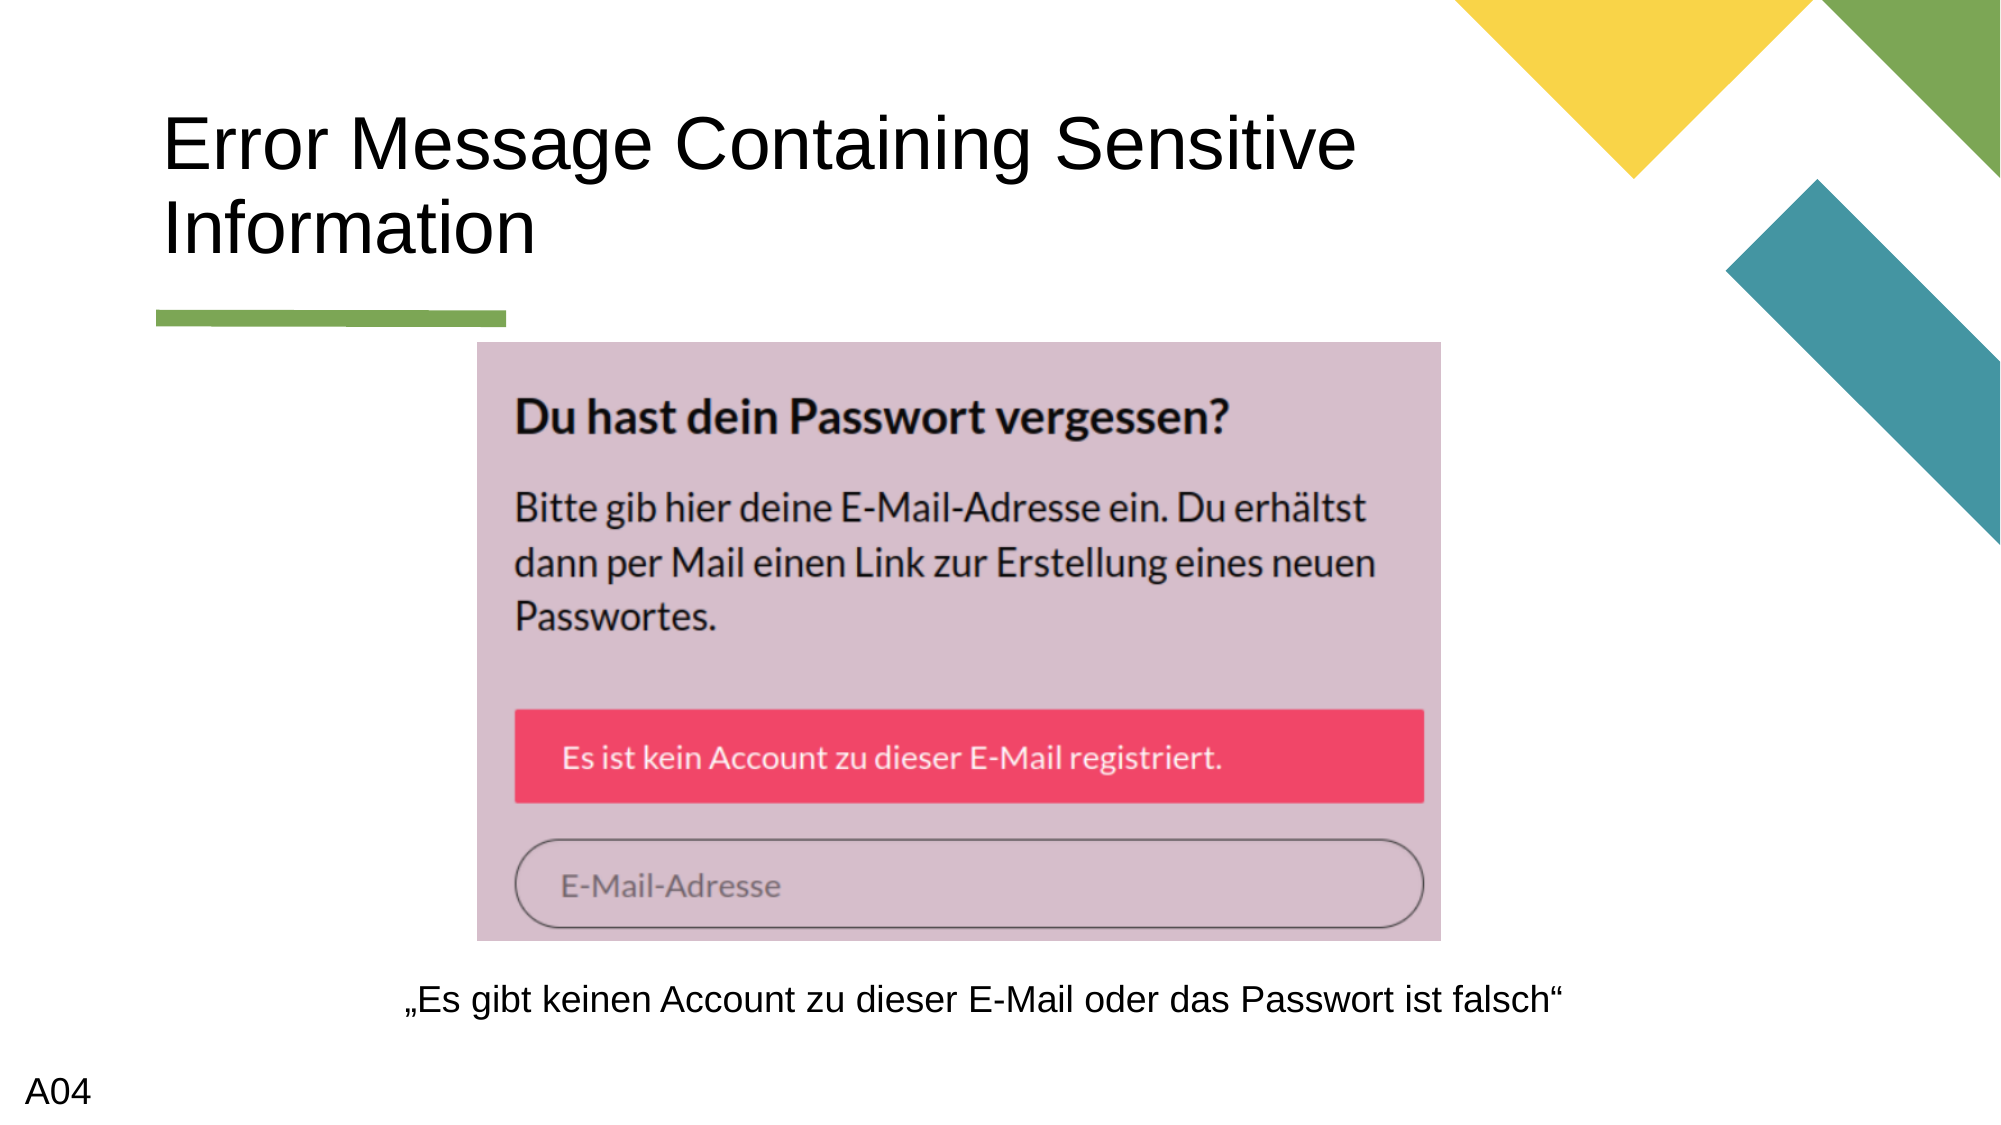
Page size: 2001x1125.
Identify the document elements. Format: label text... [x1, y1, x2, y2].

text_box Error Message Containing Sensitive Information [147, 94, 1749, 446]
picture [477, 342, 1441, 941]
text_box A04 [10, 1062, 107, 1120]
text_box „Es gibt keinen Account zu dieser E-Mail oder das Passwort ist falsch“ [389, 970, 1579, 1028]
